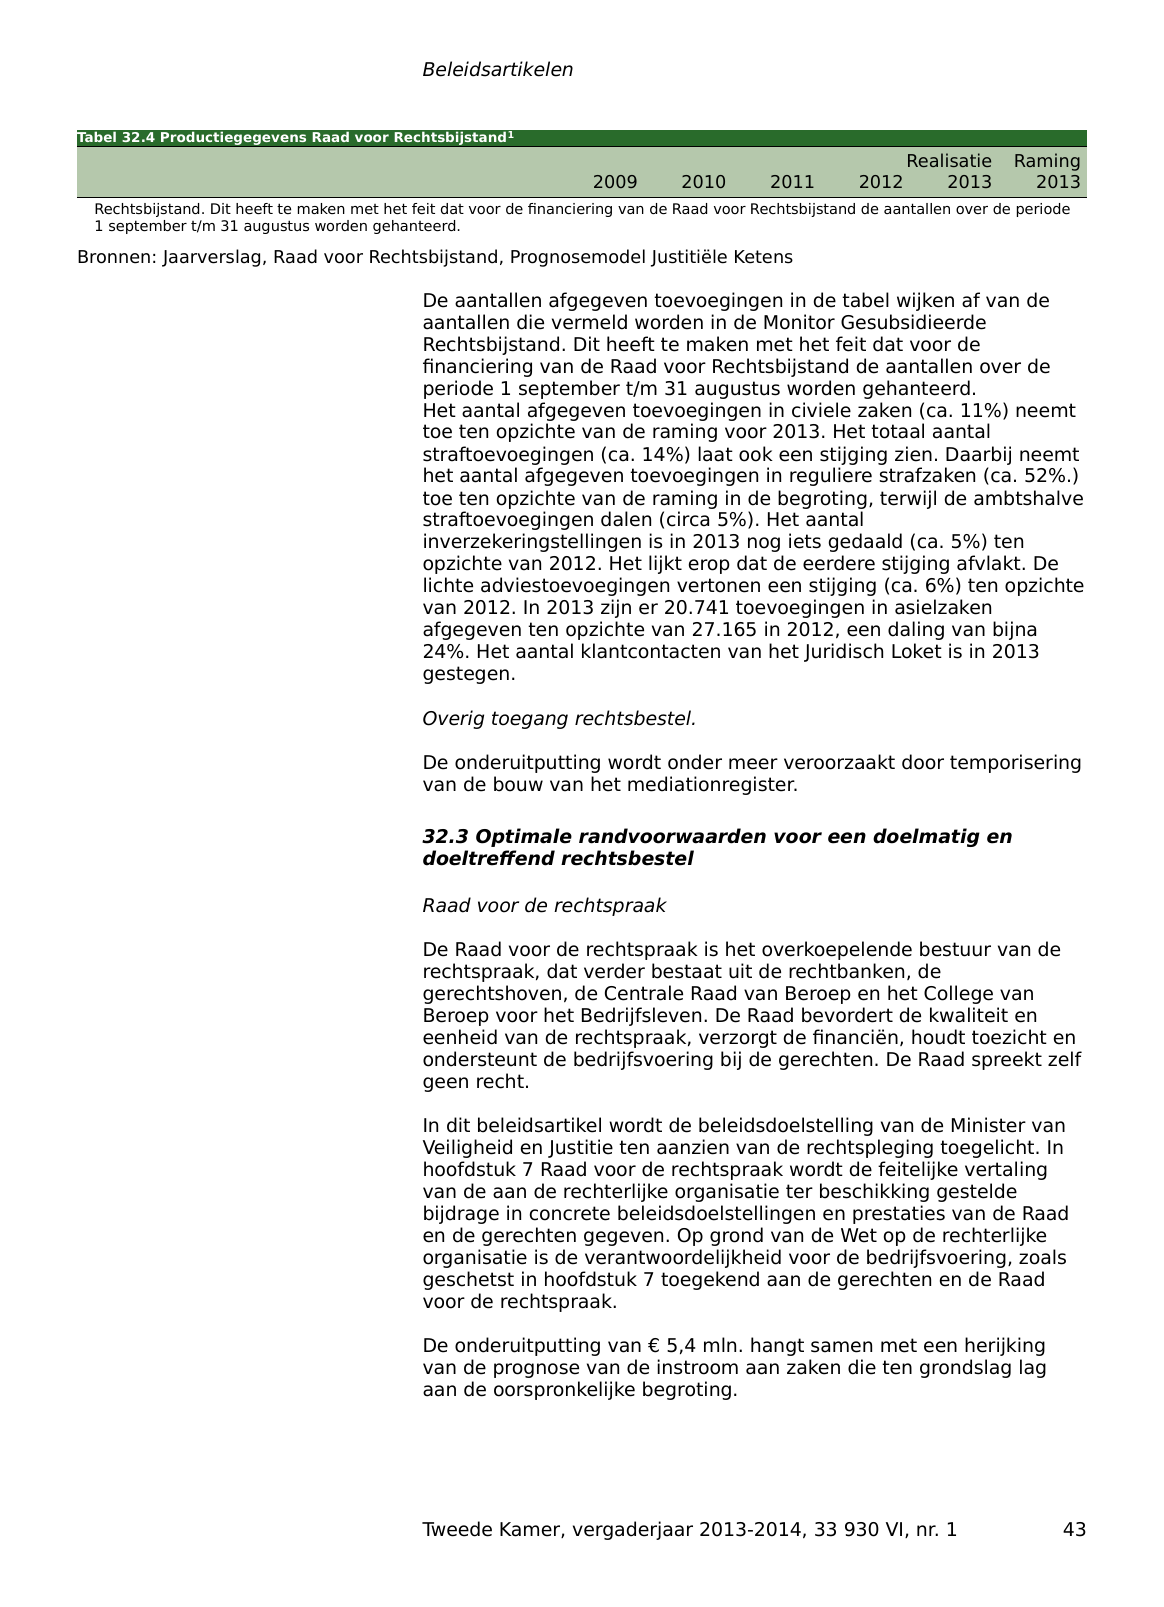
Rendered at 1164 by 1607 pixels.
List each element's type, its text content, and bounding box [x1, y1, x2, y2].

text De onderuitputting van € 5,4 mln. hangt samen met een herijking van de prognose van de instroom aan zaken die ten grondslag lag aan de oorspronkelijke begroting. [422, 1335, 1087, 1401]
table_cell 2012 [821, 172, 909, 197]
subtitle 32.3 Optimale randvoorwaarden voor een doelmatig en doeltreffend rechtsbestel [422, 826, 1087, 869]
table_cell 2013 [998, 172, 1087, 197]
table_cell Realisatie [555, 147, 998, 172]
table_cell [77, 147, 555, 172]
text De Raad voor de rechtspraak is het overkoepelende bestuur van de rechtspraak, dat verder bestaat uit de rechtbanken, de gerechtshoven, de Centrale Raad van Beroep en het College van Beroep voor het Bedrijfsleven. De Raad bevordert de kwaliteit en eenheid van de rechtspraak, verzorgt de financiën, houdt toezicht en ondersteunt de bedrijfsvoering bij de gerechten. De Raad spreekt zelf geen recht. [422, 939, 1087, 1092]
table_cell 2011 [732, 172, 821, 197]
table_cell 2010 [644, 172, 732, 197]
text In dit beleidsartikel wordt de beleidsdoelstelling van de Minister van Veiligheid en Justitie ten aanzien van de rechtspleging toegelicht. In hoofdstuk 7 Raad voor de rechtspraak wordt de feitelijke vertaling van de aan de rechterlijke organisatie ter beschikking gestelde bijdrage in concrete beleidsdoelstellingen en prestaties van de Raad en de gerechten gegeven. Op grond van de Wet op de rechterlijke organisatie is de verantwoordelijkheid voor de bedrijfsvoering, zoals geschetst in hoofdstuk 7 toegekend aan de gerechten en de Raad voor de rechtspraak. [422, 1115, 1087, 1312]
table_cell 2013 [909, 172, 998, 197]
table_cell Raming [998, 147, 1087, 172]
table_cell Rechtsbijstand. Dit heeft te maken met het feit dat voor de financiering van de Raad voor Rechtsbijstand de aantallen over de periode 1 september t/m 31 augustus worden gehanteerd. Bronnen: Jaarverslag, Raad voor Rechtsbijstand, Prognosemodel Justitiële Ketens [77, 198, 1087, 267]
subtitle Overig toegang rechtsbestel. [422, 707, 1087, 729]
subtitle Raad voor de rechtspraak [422, 894, 1087, 916]
table_cell 2009 [555, 172, 644, 197]
text Het aantal afgegeven toevoegingen in civiele zaken (ca. 11%) neemt toe ten opzichte van de raming voor 2013. Het totaal aantal straftoevoegingen (ca. 14%) laat ook een stijging zien. Daarbij neemt het aantal afgegeven toevoegingen in reguliere strafzaken (ca. 52%.) toe ten opzichte van de raming in de begroting, terwijl de ambtshalve straftoevoegingen dalen (circa 5%). Het aantal inverzekeringstellingen is in 2013 nog iets gedaald (ca. 5%) ten opzichte van 2012. Het lijkt erop dat de eerdere stijging afvlakt. De lichte adviestoevoegingen vertonen een stijging (ca. 6%) ten opzichte van 2012. In 2013 zijn er 20.741 toevoegingen in asielzaken afgegeven ten opzichte van 27.165 in 2012, een daling van bijna 24%. Het aantal klantcontacten van het Juridisch Loket is in 2013 gestegen. [422, 399, 1087, 685]
table_header Tabel 32.4 Productiegegevens Raad voor Rechtsbijstand1 [77, 130, 1087, 146]
text De aantallen afgegeven toevoegingen in de tabel wijken af van de aantallen die vermeld worden in de Monitor Gesubsidieerde Rechtsbijstand. Dit heeft te maken met het feit dat voor de financiering van de Raad voor Rechtsbijstand de aantallen over de periode 1 september t/m 31 augustus worden gehanteerd. [422, 289, 1087, 399]
text De onderuitputting wordt onder meer veroorzaakt door temporisering van de bouw van het mediationregister. [422, 752, 1087, 796]
table_cell [77, 172, 555, 197]
